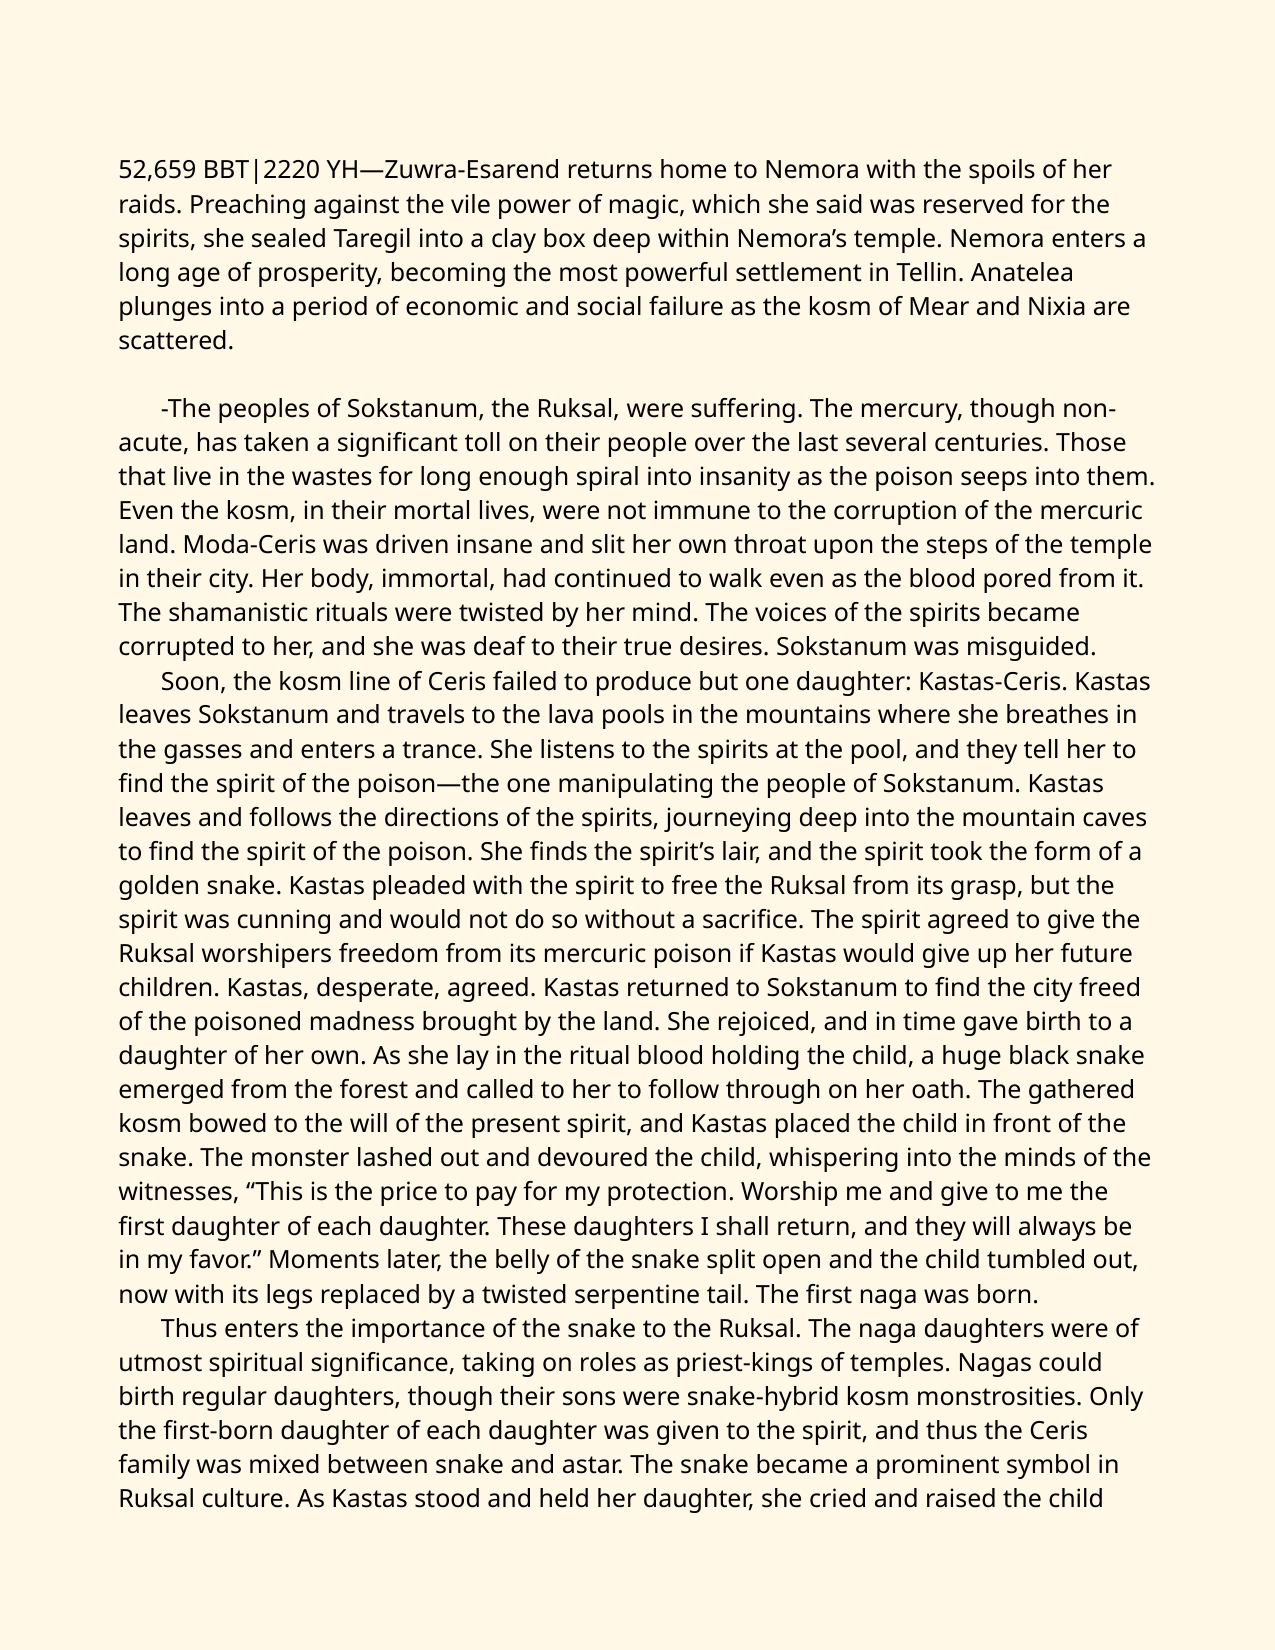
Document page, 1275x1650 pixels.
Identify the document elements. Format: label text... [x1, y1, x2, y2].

text Thus enters the importance of the snake to the Ruksal. The naga daughters were of utmost spiritual significance, taking on roles as priest-kings of temples. Nagas could birth regular daughters, though their sons were snake-hybrid kosm monstrosities. Only the first-born daughter of each daughter was given to the spirit, and thus the Ceris family was mixed between snake and astar. The snake became a prominent symbol in Ruksal culture. As Kastas stood and held her daughter, she cried and raised the child [118, 1310, 1157, 1515]
text -The peoples of Sokstanum, the Ruksal, were suffering. The mercury, though non-acute, has taken a significant toll on their people over the last several centuries. Those that live in the wastes for long enough spiral into insanity as the poison seeps into them. Even the kosm, in their mortal lives, were not immune to the corruption of the mercuric land. Moda-Ceris was driven insane and slit her own throat upon the steps of the temple in their city. Her body, immortal, had continued to walk even as the blood pored from it. The shamanistic rituals were twisted by her mind. The voices of the spirits became corrupted to her, and she was deaf to their true desires. Sokstanum was misguided. [118, 391, 1157, 663]
text Soon, the kosm line of Ceris failed to produce but one daughter: Kastas-Ceris. Kastas leaves Sokstanum and travels to the lava pools in the mountains where she breathes in the gasses and enters a trance. She listens to the spirits at the pool, and they tell her to find the spirit of the poison—the one manipulating the people of Sokstanum. Kastas leaves and follows the directions of the spirits, journeying deep into the mountain caves to find the spirit of the poison. She finds the spirit’s lair, and the spirit took the form of a golden snake. Kastas pleaded with the spirit to free the Ruksal from its grasp, but the spirit was cunning and would not do so without a sacrifice. The spirit agreed to give the Ruksal worshipers freedom from its mercuric poison if Kastas would give up her future children. Kastas, desperate, agreed. Kastas returned to Sokstanum to find the city freed of the poisoned madness brought by the land. She rejoiced, and in time gave birth to a daughter of her own. As she lay in the ritual blood holding the child, a huge black snake emerged from the forest and called to her to follow through on her oath. The gathered kosm bowed to the will of the present spirit, and Kastas placed the child in front of the snake. The monster lashed out and devoured the child, whispering into the minds of the witnesses, “This is the price to pay for my protection. Worship me and give to me the first daughter of each daughter. These daughters I shall return, and they will always be in my favor.” Moments later, the belly of the snake split open and the child tumbled out, now with its legs replaced by a twisted serpentine tail. The first naga was born. [118, 663, 1157, 1310]
text 52,659 BBT|2220 YH—Zuwra-Esarend returns home to Nemora with the spoils of her raids. Preaching against the vile power of magic, which she said was reserved for the spirits, she sealed Taregil into a clay box deep within Nemora’s temple. Nemora enters a long age of prosperity, becoming the most powerful settlement in Tellin. Anatelea plunges into a period of economic and social failure as the kosm of Mear and Nixia are scattered. [118, 152, 1157, 357]
